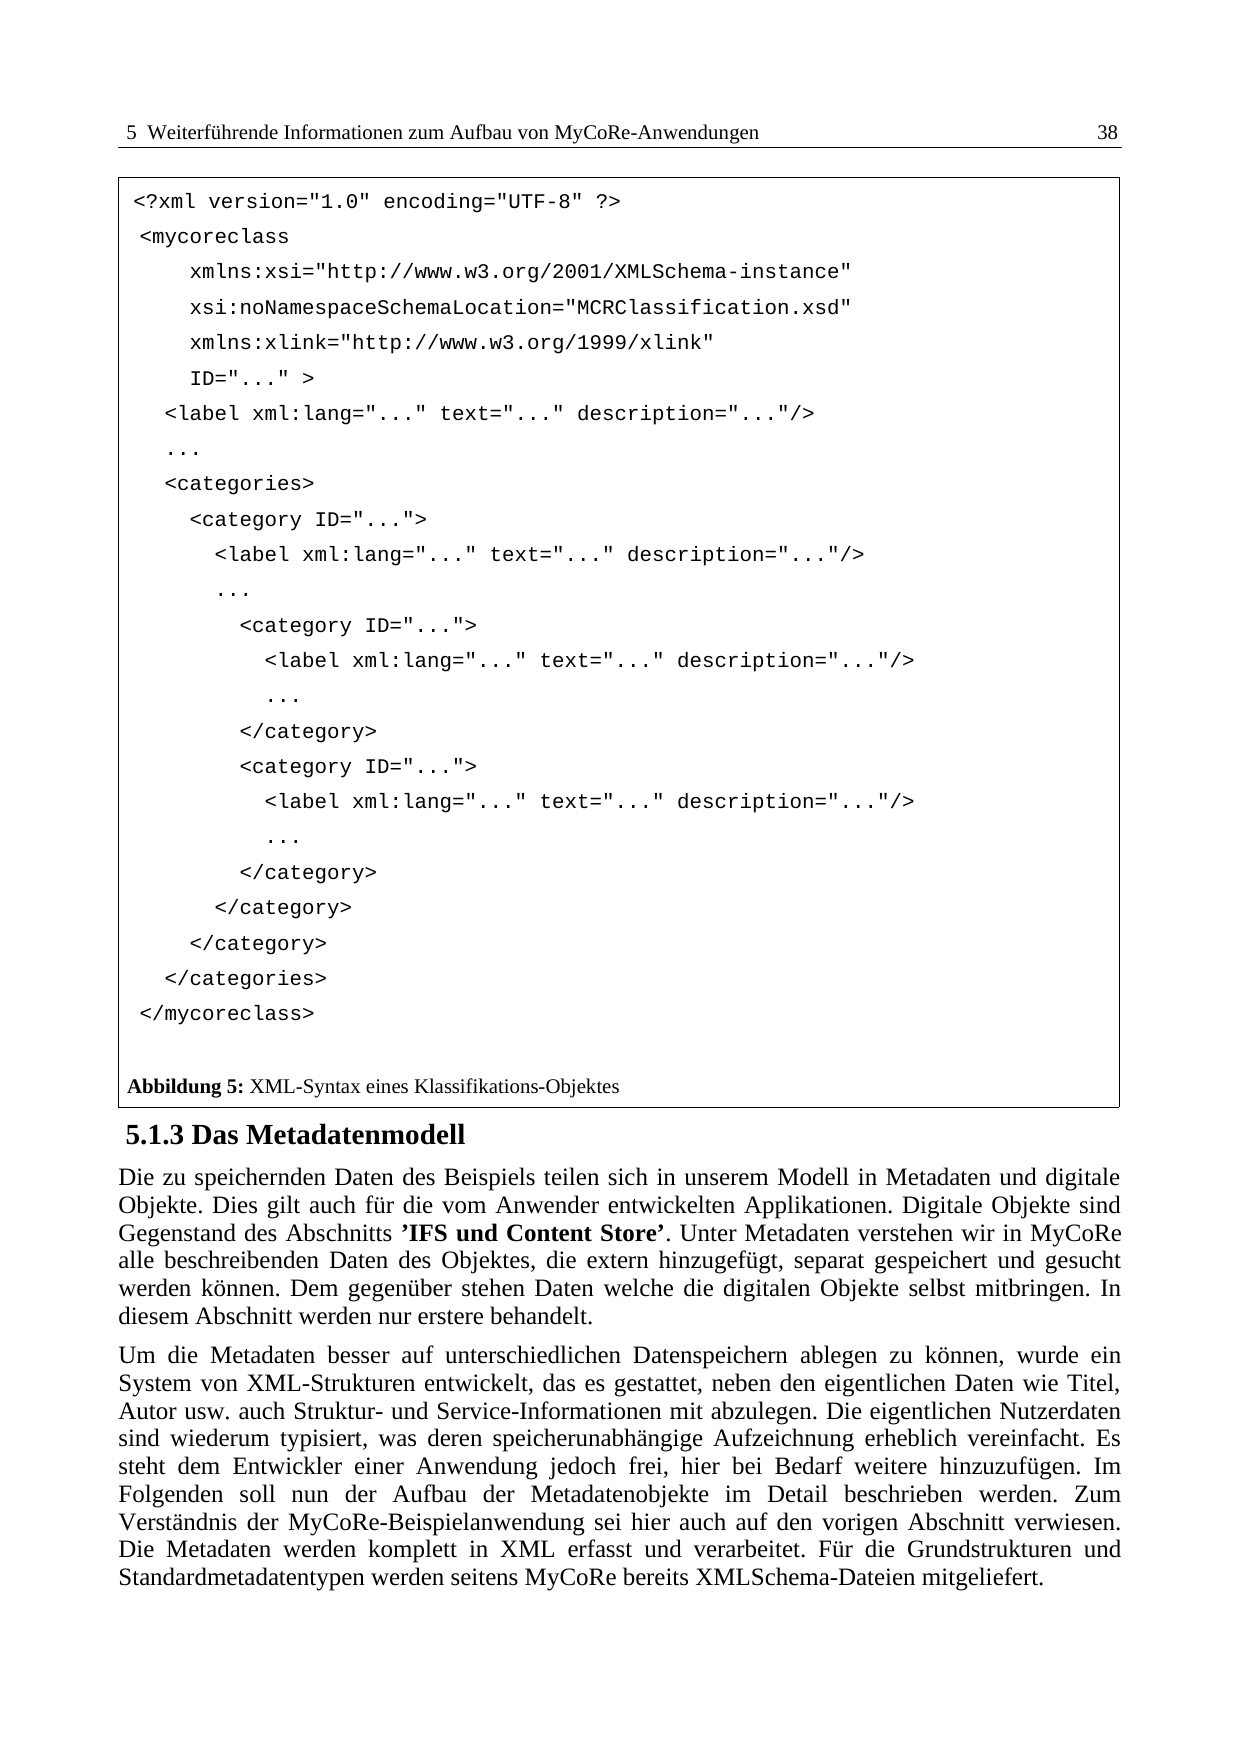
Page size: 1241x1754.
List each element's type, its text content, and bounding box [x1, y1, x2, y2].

text Abbildung 5: XML-Syntax eines Klassifikations-Objektes [127, 1075, 1110, 1098]
text ... [127, 685, 1110, 709]
subtitle Das Metadatenmodell [118, 177, 1122, 1151]
text ... [127, 579, 1110, 603]
text <mycoreclass [127, 226, 1110, 250]
text ... [127, 827, 1110, 850]
text </mycoreclass> [127, 1003, 1110, 1027]
text </category> [127, 721, 1110, 744]
text <categories> [127, 473, 1110, 497]
text ... [127, 438, 1110, 462]
text <?xml version="1.0" encoding="UTF-8" ?> [127, 186, 1110, 214]
text xmlns:xlink="http://www.w3.org/1999/xlink" [127, 332, 1110, 356]
text Die zu speichernden Daten des Beispiels teilen sich in unserem Modell in Metadaten und digitale Objekte. Dies gilt auch für die vom Anwender entwickelten Applikationen. Digitale Objekte sind Gegenstand des Abschnitts ’IFS und Content Store’. Unter Metadaten verstehen wir in MyCoRe alle beschreibenden Daten des Objektes, die extern hinzugefügt, separat gespeichert und gesucht werden können. Dem gegenüber stehen Daten welche die digitalen Objekte selbst mitbringen. In diesem Abschnitt werden nur erstere behandelt. [118, 1163, 1122, 1330]
text <category ID="..."> [127, 509, 1110, 532]
text <label xml:lang="..." text="..." description="..."/> [127, 791, 1110, 815]
text </category> [127, 897, 1110, 921]
text <label xml:lang="..." text="..." description="..."/> [127, 650, 1110, 674]
text Um die Metadaten besser auf unterschiedlichen Datenspeichern ablegen zu können, wurde ein System von XML-Strukturen entwickelt, das es gestattet, neben den eigentlichen Daten wie Titel, Autor usw. auch Struktur- und Service-Informationen mit abzulegen. Die eigentlichen Nutzerdaten sind wiederum typisiert, was deren speicherunabhängige Aufzeichnung erheblich vereinfacht. Es steht dem Entwickler einer Anwendung jedoch frei, hier bei Bedarf weitere hinzuzufügen. Im Folgenden soll nun der Aufbau der Metadatenobjekte im Detail beschrieben werden. Zum Verständnis der MyCoRe-Beispielanwendung sei hier auch auf den vorigen Abschnitt verwiesen. Die Metadaten werden komplett in XML erfasst und verarbeitet. Für die Grundstrukturen und Standardmetadatentypen werden seitens MyCoRe bereits XMLSchema-Dateien mitgeliefert. [118, 1341, 1122, 1591]
text xsi:noNamespaceSchemaLocation="MCRClassification.xsd" [127, 297, 1110, 321]
text <category ID="..."> [127, 615, 1110, 638]
text </category> [127, 933, 1110, 956]
text </categories> [127, 968, 1110, 991]
text </category> [127, 862, 1110, 886]
text ID="..." > [127, 368, 1110, 391]
text xmlns:xsi="http://www.w3.org/2001/XMLSchema-instance" [127, 262, 1110, 285]
text <category ID="..."> [127, 756, 1110, 779]
text <label xml:lang="..." text="..." description="..."/> [127, 544, 1110, 568]
text <label xml:lang="..." text="..." description="..."/> [127, 403, 1110, 426]
